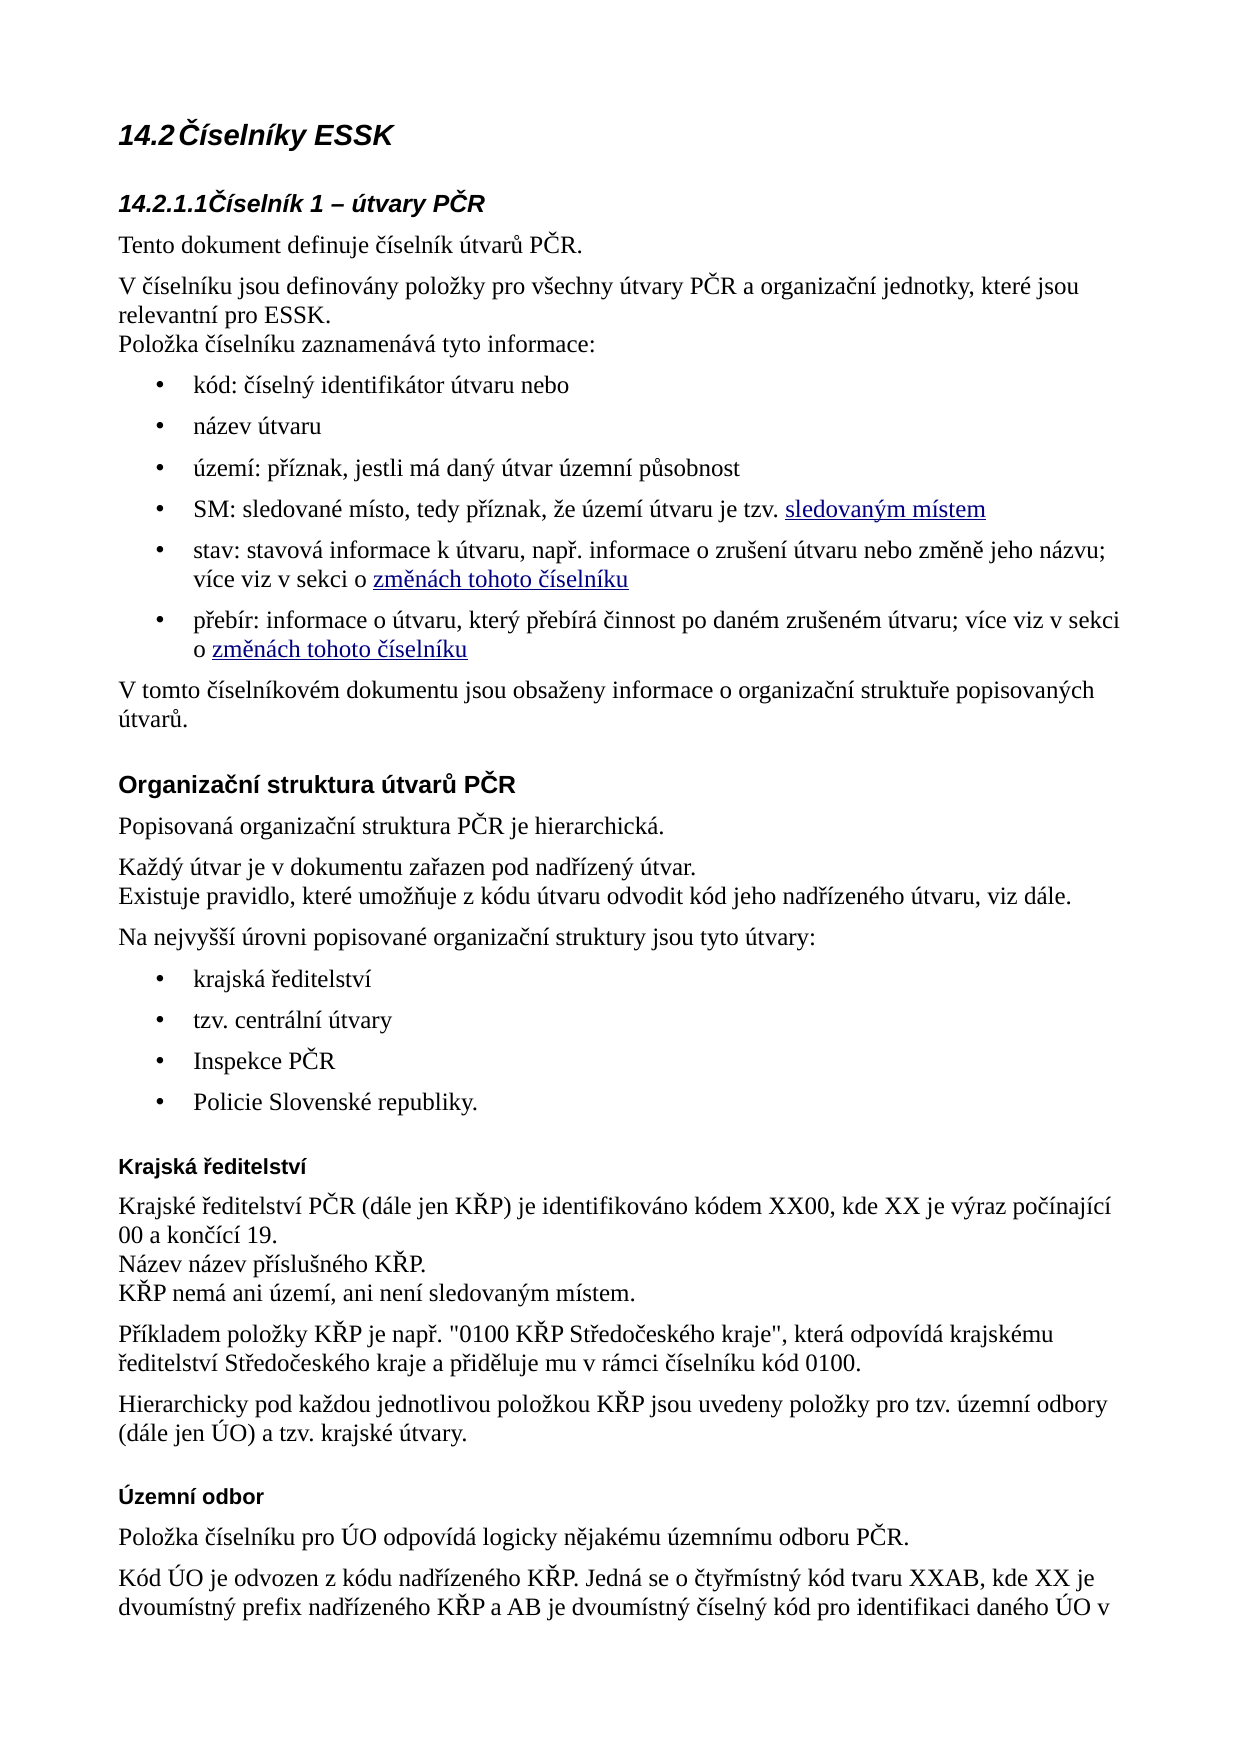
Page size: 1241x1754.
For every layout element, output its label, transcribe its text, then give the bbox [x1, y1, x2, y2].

subtitle Organizační struktura útvarů PČR [118, 770, 1122, 799]
list název útvaru [156, 411, 1122, 440]
text Na nejvyšší úrovni popisované organizační struktury jsou tyto útvary: [118, 922, 1122, 951]
subtitle Krajská ředitelství [118, 1154, 1122, 1179]
list stav: stavová informace k útvaru, např. informace o zrušení útvaru nebo změně jeho názvu; více viz v sekci o změnách tohoto číselníku [156, 535, 1122, 593]
text Kód ÚO je odvozen z kódu nadřízeného KŘP. Jedná se o čtyřmístný kód tvaru XXAB, kde XX je dvoumístný prefix nadřízeného KŘP a AB je dvoumístný číselný kód pro identifikaci daného ÚO v [118, 1563, 1122, 1620]
text Krajské ředitelství PČR (dále jen KŘP) je identifikováno kódem XX00, kde XX je výraz počínající 00 a končící 19. Název název příslušného KŘP. KŘP nemá ani území, ani není sledovaným místem. [118, 1191, 1122, 1306]
list Inspekce PČR [156, 1046, 1122, 1075]
list krajská ředitelství [156, 964, 1122, 992]
subtitle Číselník 1 – útvary PČR [118, 189, 1122, 218]
text Každý útvar je v dokumentu zařazen pod nadřízený útvar. Existuje pravidlo, které umožňuje z kódu útvaru odvodit kód jeho nadřízeného útvaru, viz dále. [118, 852, 1122, 910]
text Hierarchicky pod každou jednotlivou položkou KŘP jsou uvedeny položky pro tzv. územní odbory (dále jen ÚO) a tzv. krajské útvary. [118, 1389, 1122, 1446]
list území: příznak, jestli má daný útvar územní působnost [156, 453, 1122, 481]
text Tento dokument definuje číselník útvarů PČR. [118, 230, 1122, 259]
text Příkladem položky KŘP je např. "0100 KŘP Středočeského kraje", která odpovídá krajskému ředitelství Středočeského kraje a přiděluje mu v rámci číselníku kód 0100. [118, 1319, 1122, 1376]
list přebír: informace o útvaru, který přebírá činnost po daném zrušeném útvaru; více viz v sekci o změnách tohoto číselníku [156, 605, 1122, 663]
text Položka číselníku pro ÚO odpovídá logicky nějakému územnímu odboru PČR. [118, 1522, 1122, 1550]
text Popisovaná organizační struktura PČR je hierarchická. [118, 811, 1122, 840]
list kód: číselný identifikátor útvaru nebo [156, 370, 1122, 399]
list SM: sledované místo, tedy příznak, že území útvaru je tzv. sledovaným místem [156, 494, 1122, 523]
subtitle Územní odbor [118, 1484, 1122, 1509]
subtitle Číselníky ESSK [118, 118, 1122, 152]
text V tomto číselníkovém dokumentu jsou obsaženy informace o organizační struktuře popisovaných útvarů. [118, 675, 1122, 733]
text V číselníku jsou definovány položky pro všechny útvary PČR a organizační jednotky, které jsou relevantní pro ESSK. Položka číselníku zaznamenává tyto informace: [118, 271, 1122, 358]
list tzv. centrální útvary [156, 1005, 1122, 1034]
list Policie Slovenské republiky. [156, 1087, 1122, 1116]
